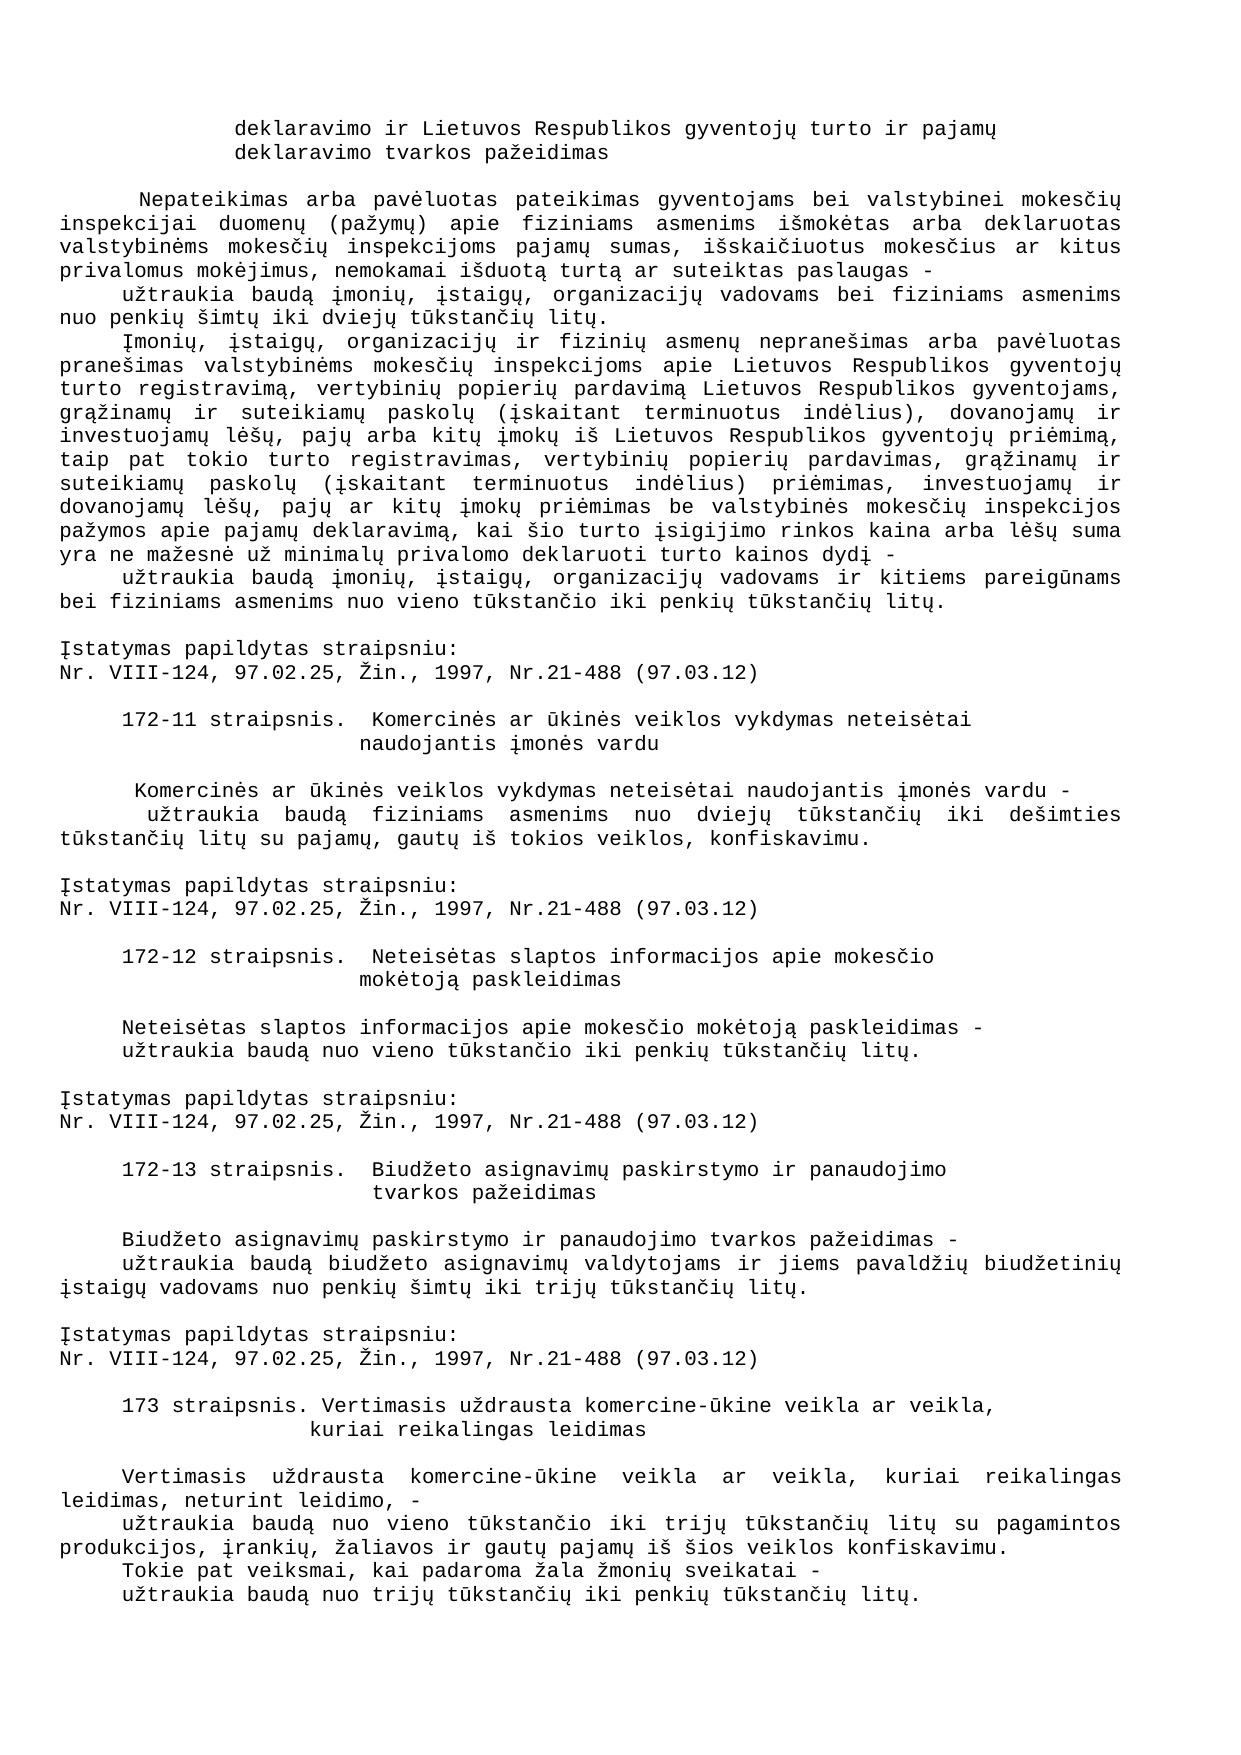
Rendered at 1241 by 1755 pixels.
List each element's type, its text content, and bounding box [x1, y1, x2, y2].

text Vertimasis uždrausta komercine-ūkine veikla ar veikla, kuriai reikalingas leidimas, neturint leidimo, - [59, 1466, 1122, 1513]
text kuriai reikalingas leidimas [59, 1419, 1122, 1442]
text Įstatymas papildytas straipsniu: [59, 1088, 1122, 1111]
text Įmonių, įstaigų, organizacijų ir fizinių asmenų nepranešimas arba pavėluotas pranešimas valstybinėms mokesčių inspekcijoms apie Lietuvos Respublikos gyventojų turto registravimą, vertybinių popierių pardavimą Lietuvos Respublikos gyventojams, grąžinamų ir suteikiamų paskolų (įskaitant terminuotus indėlius), dovanojamų ir investuojamų lėšų, pajų arba kitų įmokų iš Lietuvos Respublikos gyventojų priėmimą, taip pat tokio turto registravimas, vertybinių popierių pardavimas, grąžinamų ir suteikiamų paskolų (įskaitant terminuotus indėlius) priėmimas, investuojamų ir dovanojamų lėšų, pajų ar kitų įmokų priėmimas be valstybinės mokesčių inspekcijos pažymos apie pajamų deklaravimą, kai šio turto įsigijimo rinkos kaina arba lėšų suma yra ne mažesnė už minimalų privalomo deklaruoti turto kainos dydį - [59, 331, 1122, 567]
text Biudžeto asignavimų paskirstymo ir panaudojimo tvarkos pažeidimas - [59, 1229, 1122, 1253]
text mokėtoją paskleidimas [59, 969, 1122, 993]
text Nepateikimas arba pavėluotas pateikimas gyventojams bei valstybinei mokesčių inspekcijai duomenų (pažymų) apie fiziniams asmenims išmokėtas arba deklaruotas valstybinėms mokesčių inspekcijoms pajamų sumas, išskaičiuotus mokesčius ar kitus privalomus mokėjimus, nemokamai išduotą turtą ar suteiktas paslaugas - [59, 189, 1122, 284]
text užtraukia baudą nuo trijų tūkstančių iki penkių tūkstančių litų. [59, 1584, 1122, 1608]
text Nr. VIII-124, 97.02.25, Žin., 1997, Nr.21-488 (97.03.12) [59, 1111, 1122, 1135]
text užtraukia baudą įmonių, įstaigų, organizacijų vadovams bei fiziniams asmenims nuo penkių šimtų iki dviejų tūkstančių litų. [59, 284, 1122, 331]
text deklaravimo tvarkos pažeidimas [59, 142, 1122, 165]
text Įstatymas papildytas straipsniu: [59, 638, 1122, 662]
text Nr. VIII-124, 97.02.25, Žin., 1997, Nr.21-488 (97.03.12) [59, 662, 1122, 686]
text Įstatymas papildytas straipsniu: [59, 1324, 1122, 1348]
text 172-12 straipsnis. Neteisėtas slaptos informacijos apie mokesčio [59, 946, 1122, 969]
text naudojantis įmonės vardu [59, 733, 1122, 757]
text 172-11 straipsnis. Komercinės ar ūkinės veiklos vykdymas neteisėtai [59, 709, 1122, 733]
text Komercinės ar ūkinės veiklos vykdymas neteisėtai naudojantis įmonės vardu - [59, 780, 1122, 804]
text 173 straipsnis. Vertimasis uždrausta komercine-ūkine veikla ar veikla, [59, 1395, 1122, 1419]
text Tokie pat veiksmai, kai padaroma žala žmonių sveikatai - [59, 1561, 1122, 1584]
text užtraukia baudą fiziniams asmenims nuo dviejų tūkstančių iki dešimties tūkstančių litų su pajamų, gautų iš tokios veiklos, konfiskavimu. [59, 804, 1122, 851]
text užtraukia baudą nuo vieno tūkstančio iki penkių tūkstančių litų. [59, 1040, 1122, 1064]
text deklaravimo ir Lietuvos Respublikos gyventojų turto ir pajamų [59, 118, 1122, 142]
text Įstatymas papildytas straipsniu: [59, 875, 1122, 898]
text 172-13 straipsnis. Biudžeto asignavimų paskirstymo ir panaudojimo [59, 1158, 1122, 1182]
text užtraukia baudą įmonių, įstaigų, organizacijų vadovams ir kitiems pareigūnams bei fiziniams asmenims nuo vieno tūkstančio iki penkių tūkstančių litų. [59, 567, 1122, 615]
text Nr. VIII-124, 97.02.25, Žin., 1997, Nr.21-488 (97.03.12) [59, 898, 1122, 922]
text tvarkos pažeidimas [59, 1182, 1122, 1206]
text užtraukia baudą nuo vieno tūkstančio iki trijų tūkstančių litų su pagamintos produkcijos, įrankių, žaliavos ir gautų pajamų iš šios veiklos konfiskavimu. [59, 1513, 1122, 1561]
text Neteisėtas slaptos informacijos apie mokesčio mokėtoją paskleidimas - [59, 1017, 1122, 1040]
text užtraukia baudą biudžeto asignavimų valdytojams ir jiems pavaldžių biudžetinių įstaigų vadovams nuo penkių šimtų iki trijų tūkstančių litų. [59, 1253, 1122, 1300]
text Nr. VIII-124, 97.02.25, Žin., 1997, Nr.21-488 (97.03.12) [59, 1348, 1122, 1371]
